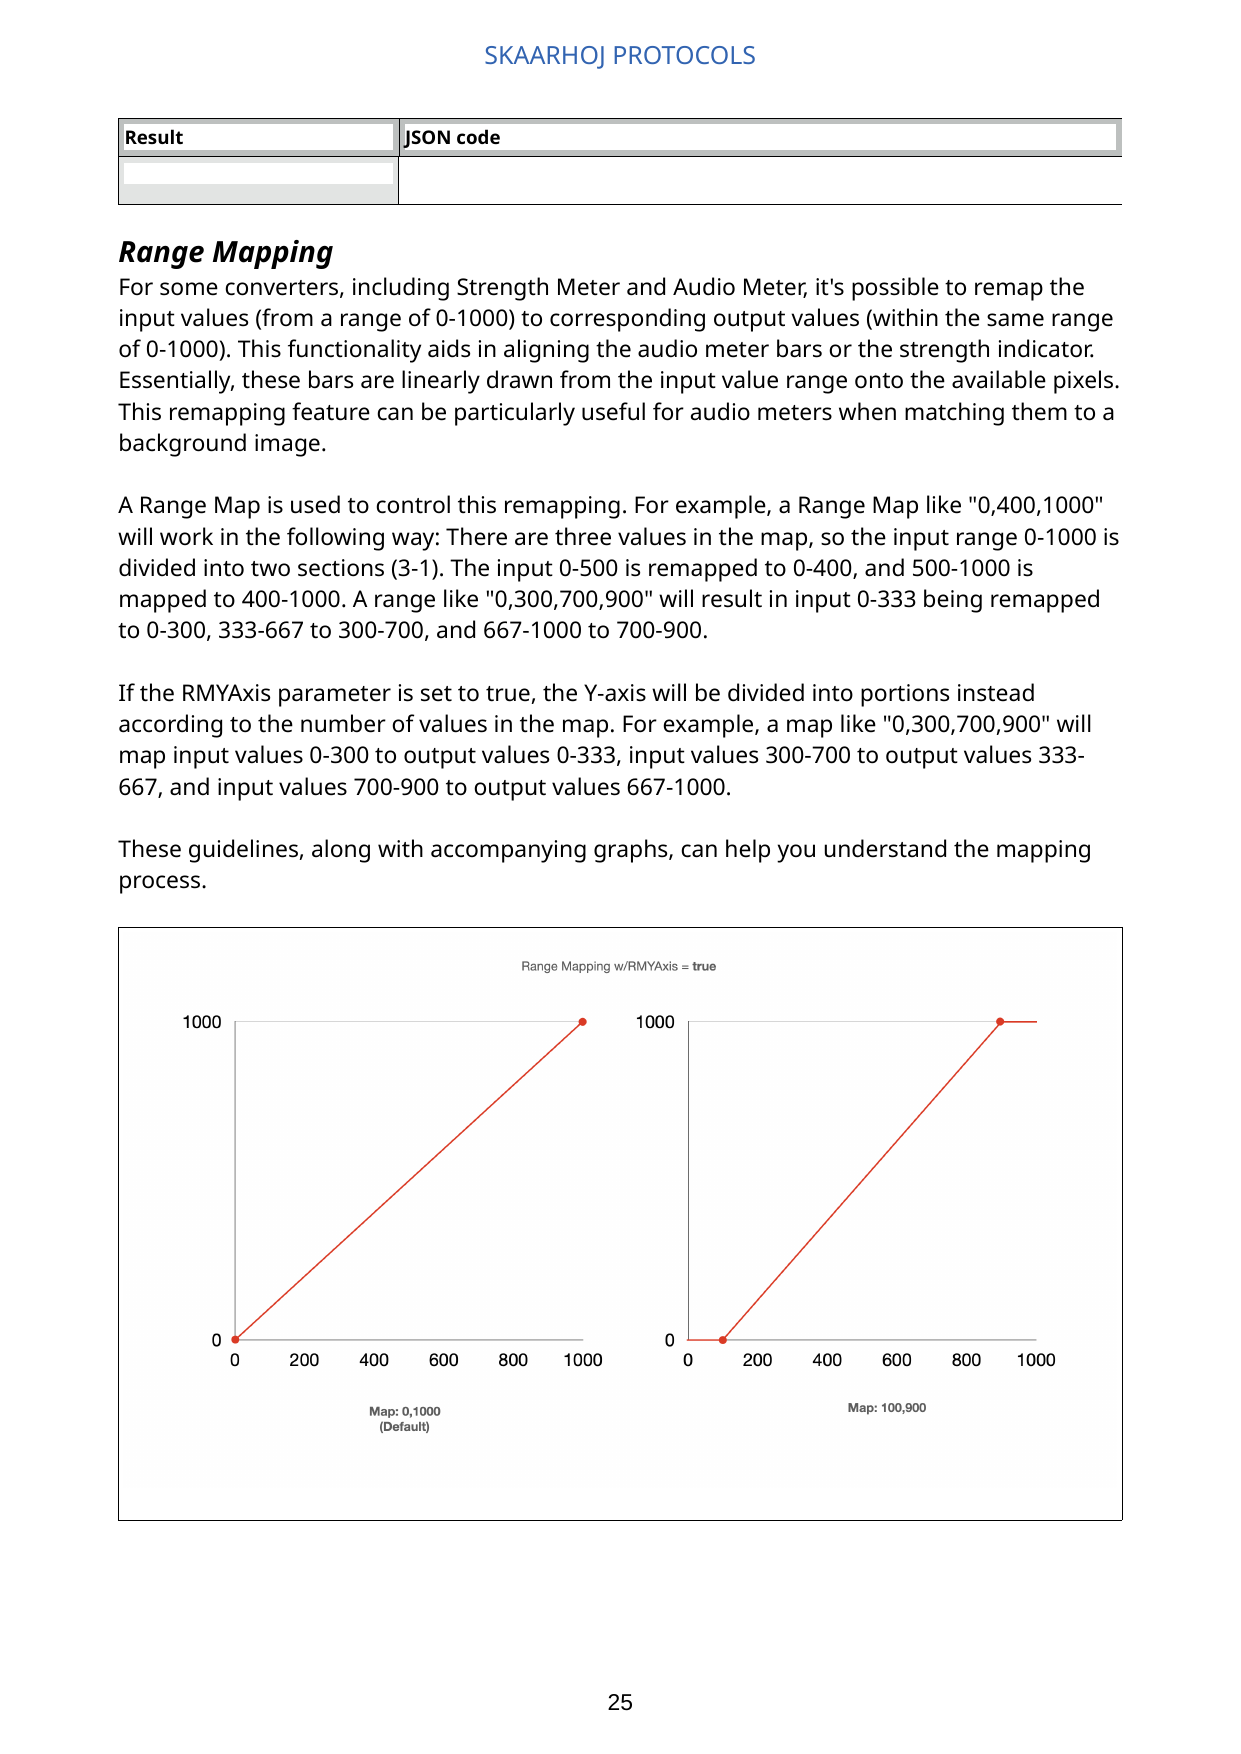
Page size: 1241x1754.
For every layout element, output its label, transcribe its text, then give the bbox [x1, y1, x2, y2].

table_header Result [119, 119, 399, 156]
table_header [119, 928, 1122, 1487]
table_header [119, 1488, 1122, 1519]
text If the RMYAxis parameter is set to true, the Y-axis will be divided into portions instead according to the number of values in the map. For example, a map like "0,300,700,900" will map input values 0-300 to output values 0-333, input values 300-700 to output values 333-667, and input values 700-900 to output values 667-1000. [118, 677, 1122, 802]
text These guidelines, along with accompanying graphs, can help you understand the mapping process. [118, 833, 1122, 896]
table_header JSON code [400, 119, 1122, 156]
table_cell [399, 157, 1122, 204]
subtitle Range Mapping [118, 231, 1122, 271]
table_cell [119, 157, 398, 204]
text For some converters, including Strength Meter and Audio Meter, it's possible to remap the input values (from a range of 0-1000) to corresponding output values (within the same range of 0-1000). This functionality aids in aligning the audio meter bars or the strength indicator. Essentially, these bars are linearly drawn from the input value range onto the available pixels. This remapping feature can be particularly useful for audio meters when matching them to a background image. [118, 271, 1122, 458]
text A Range Map is used to control this remapping. For example, a Range Map like "0,400,1000" will work in the following way: There are three values in the map, so the input range 0-1000 is divided into two sections (3-1). The input 0-500 is remapped to 0-400, and 500-1000 is mapped to 400-1000. A range like "0,300,700,900" will result in input 0-333 being remapped to 0-300, 333-667 to 300-700, and 667-1000 to 700-900. [118, 489, 1122, 646]
picture [123, 932, 1117, 1488]
